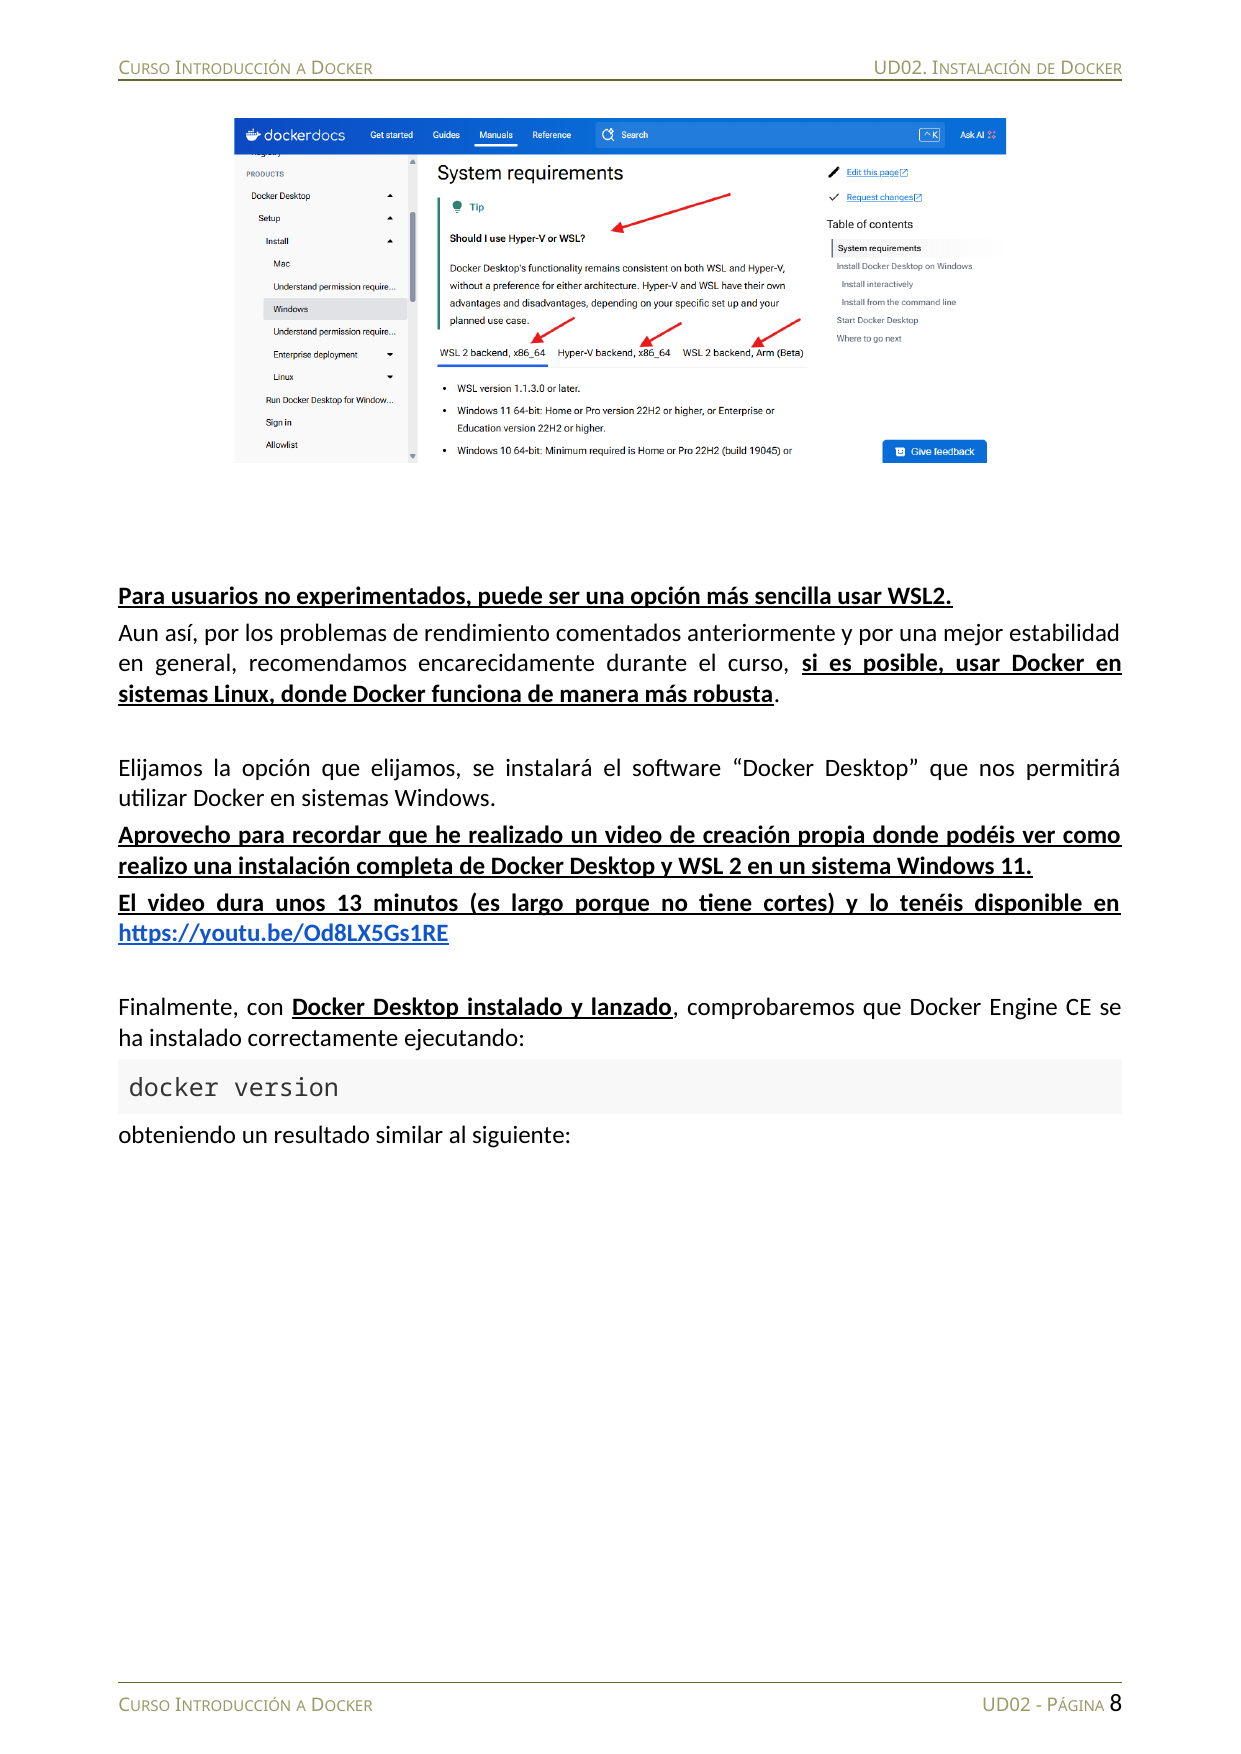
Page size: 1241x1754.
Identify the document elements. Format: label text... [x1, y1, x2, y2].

text Finalmente, con Docker Desktop instalado y lanzado, comprobaremos que Docker Engine CE se ha instalado correctamente ejecutando: [118, 991, 1122, 1052]
table_header docker version [118, 1059, 1122, 1114]
text Aun así, por los problemas de rendimiento comentados anteriormente y por una mejor estabilidad en general, recomendamos encarecidamente durante el curso, si es posible, usar Docker en sistemas Linux, donde Docker funciona de manera más robusta. [118, 617, 1122, 708]
text realizo una instalación completa de Docker Desktop y WSL 2 en un sistema Windows 11. [118, 847, 1122, 880]
text El video dura unos 13 minutos (es largo porque no tiene cortes) y lo tenéis disponible en https://youtu.be/Od8LX5Gs1RE [118, 887, 1122, 948]
text Para usuarios no experimentados, puede ser una opción más sencilla usar WSL2. [118, 580, 1122, 610]
text Aprovecho para recordar que he realizado un video de creación propia donde podéis ver como [118, 819, 1122, 845]
picture [234, 118, 1007, 463]
text obteniendo un resultado similar al siguiente: [118, 1120, 1122, 1150]
text Elijamos la opción que elijamos, se instalará el software “Docker Desktop” que nos permitirá utilizar Docker en sistemas Windows. [118, 752, 1122, 813]
